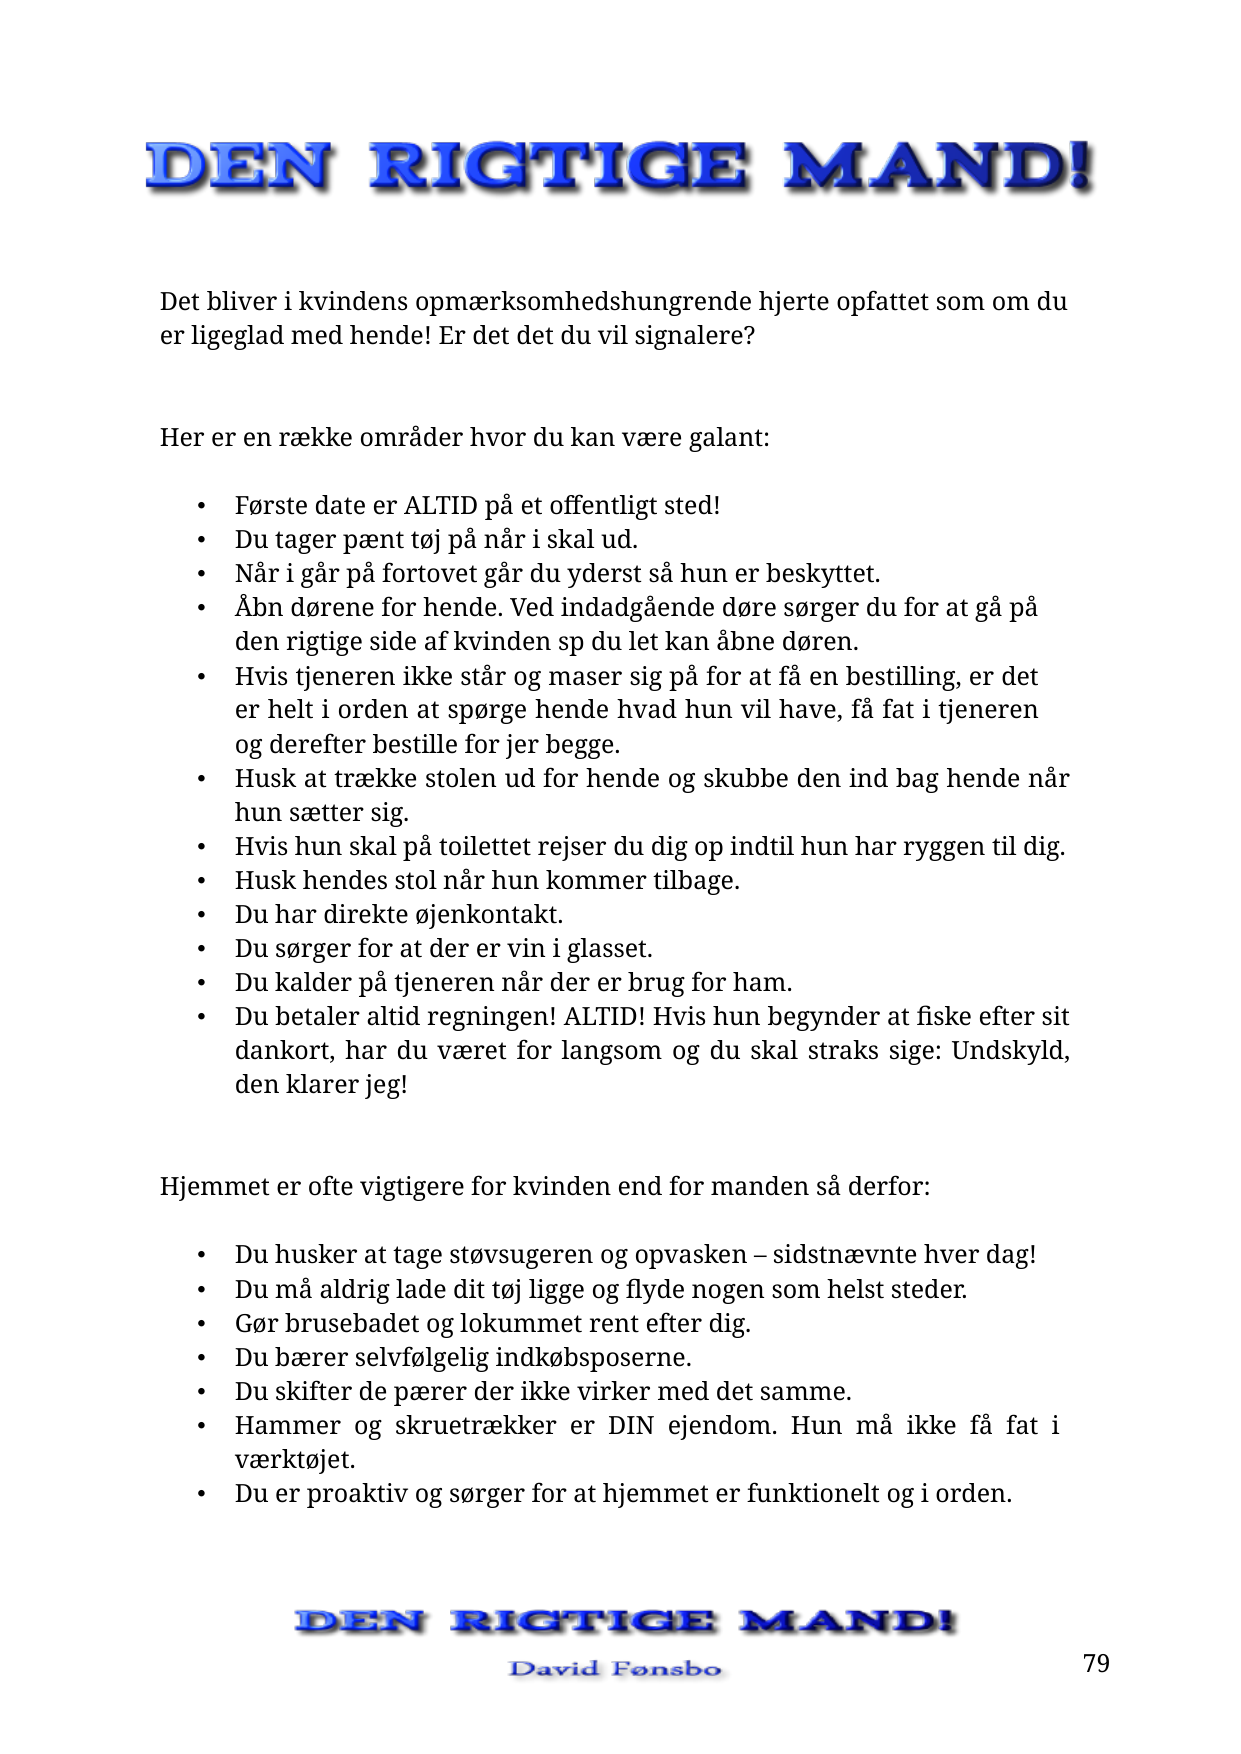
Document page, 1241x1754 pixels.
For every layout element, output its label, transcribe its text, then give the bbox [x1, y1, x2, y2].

list Du betaler altid regningen! ALTID! Hvis hun begynder at fiske efter sit dankort, har du været for langsom og du skal straks sige: Undskyld, den klarer jeg! [197, 999, 1071, 1101]
list Du bærer selvfølgelig indkøbsposerne. [197, 1339, 1060, 1373]
list Du tager pænt tøj på når i skal ud. [197, 522, 1110, 556]
text Hjemmet er ofte vigtigere for kvinden end for manden så derfor: [159, 1169, 1069, 1203]
list Åbn dørene for hende. Ved indadgående døre sørger du for at gå på den rigtige side af kvinden sp du let kan åbne døren. [197, 590, 1040, 658]
list Du er proaktiv og sørger for at hjemmet er funktionelt og i orden. [197, 1476, 1060, 1510]
list Du husker at tage støvsugeren og opvasken – sidstnævnte hver dag! [197, 1237, 1060, 1271]
text Her er en række områder hvor du kan være galant: [159, 420, 1069, 454]
list Du må aldrig lade dit tøj ligge og flyde nogen som helst steder. [197, 1271, 1060, 1305]
list Hvis hun skal på toilettet rejser du dig op indtil hun har ryggen til dig. [197, 828, 1068, 862]
list Du har direkte øjenkontakt. [197, 897, 1068, 931]
list Hvis tjeneren ikke står og maser sig på for at få en bestilling, er det er helt i orden at spørge hende hvad hun vil have, få fat i tjeneren og derefter bestille for jer begge. [197, 658, 1040, 760]
picture [118, 1559, 1111, 1689]
list Du kalder på tjeneren når der er brug for ham. [197, 965, 1110, 999]
list Du sørger for at der er vin i glasset. [197, 931, 1110, 965]
text Det bliver i kvindens opmærksomhedshungrende hjerte opfattet som om du er ligeglad med hende! Er det det du vil signalere? [159, 283, 1069, 352]
list Husk at trække stolen ud for hende og skubbe den ind bag hende når hun sætter sig. [197, 760, 1071, 828]
picture [118, 59, 1111, 254]
list Du skifter de pærer der ikke virker med det samme. [197, 1373, 1060, 1407]
list Husk hendes stol når hun kommer tilbage. [197, 862, 1068, 897]
list Gør brusebadet og lokummet rent efter dig. [197, 1305, 1060, 1339]
list Når i går på fortovet går du yderst så hun er beskyttet. [197, 556, 1110, 590]
list Hammer og skruetrækker er DIN ejendom. Hun må ikke få fat i værktøjet. [197, 1407, 1060, 1476]
list Første date er ALTID på et offentligt sted! [197, 488, 1110, 522]
